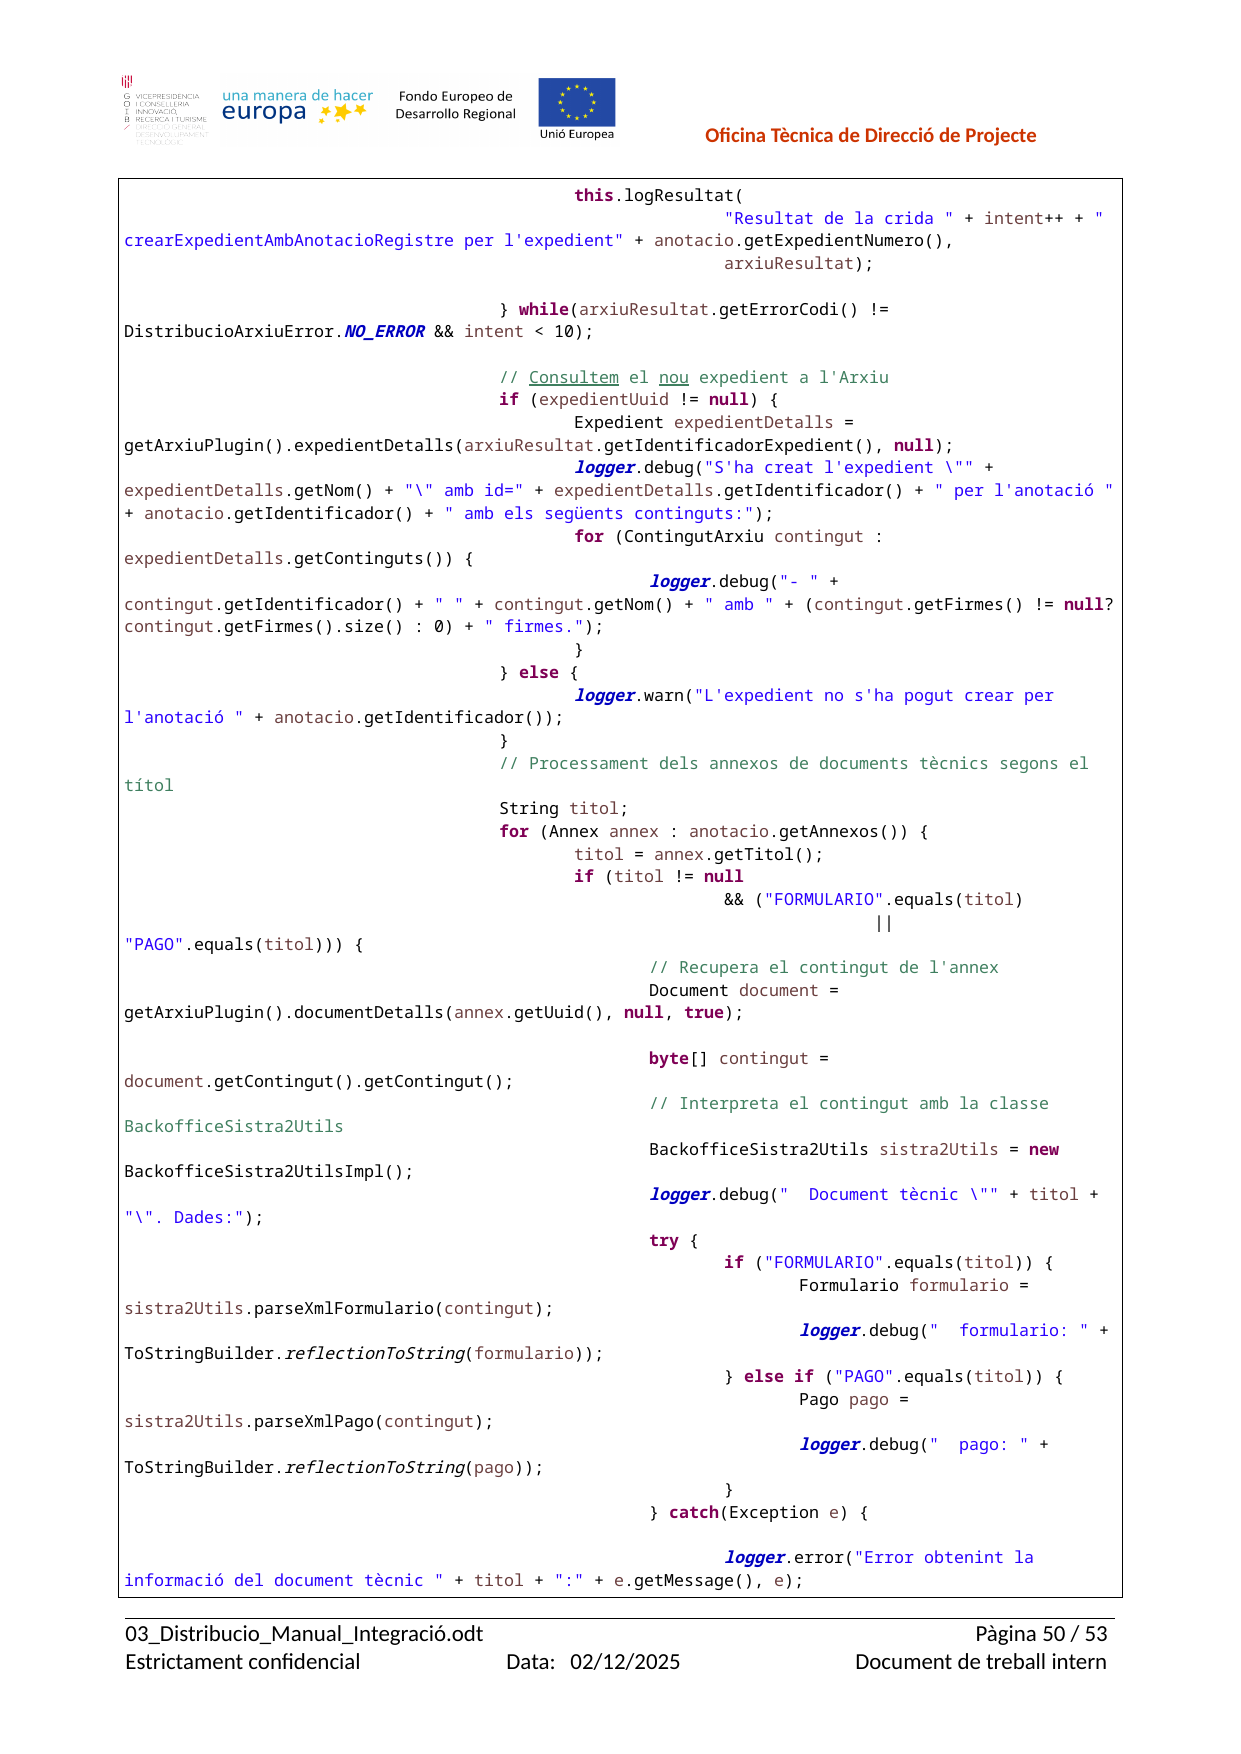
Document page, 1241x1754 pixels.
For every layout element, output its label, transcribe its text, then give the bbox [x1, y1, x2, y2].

picture [219, 73, 621, 147]
picture [118, 73, 213, 147]
table_header this.logResultat( "Resultat de la crida " + intent++ + " crearExpedientAmbAnotacioRegistre per l'expedient" + anotacio.getExpedientNumero(), arxiuResultat); } while(arxiuResultat.getErrorCodi() != DistribucioArxiuError.NO_ERROR && intent < 10); // Consultem el nou expedient a l'Arxiu if (expedientUuid != null) { Expedient expedientDetalls = getArxiuPlugin().expedientDetalls(arxiuResultat.getIdentificadorExpedient(), null); logger.debug("S'ha creat l'expedient \"" + expedientDetalls.getNom() + "\" amb id=" + expedientDetalls.getIdentificador() + " per l'anotació " + anotacio.getIdentificador() + " amb els següents continguts:"); for (ContingutArxiu contingut : expedientDetalls.getContinguts()) { logger.debug("- " + contingut.getIdentificador() + " " + contingut.getNom() + " amb " + (contingut.getFirmes() != null? contingut.getFirmes().size() : 0) + " firmes."); } } else { logger.warn("L'expedient no s'ha pogut crear per l'anotació " + anotacio.getIdentificador()); } // Processament dels annexos de documents tècnics segons el títol String titol; for (Annex annex : anotacio.getAnnexos()) { titol = annex.getTitol(); if (titol != null && ("FORMULARIO".equals(titol) || "PAGO".equals(titol))) { // Recupera el contingut de l'annex Document document = getArxiuPlugin().documentDetalls(annex.getUuid(), null, true); byte[] contingut = document.getContingut().getContingut(); // Interpreta el contingut amb la classe BackofficeSistra2Utils BackofficeSistra2Utils sistra2Utils = new BackofficeSistra2UtilsImpl(); logger.debug(" Document tècnic \"" + titol + "\". Dades:"); try { if ("FORMULARIO".equals(titol)) { Formulario formulario = sistra2Utils.parseXmlFormulario(contingut); logger.debug(" formulario: " + ToStringBuilder.reflectionToString(formulario)); } else if ("PAGO".equals(titol)) { Pago pago = sistra2Utils.parseXmlPago(contingut); logger.debug(" pago: " + ToStringBuilder.reflectionToString(pago)); } } catch(Exception e) { logger.error("Error obtenint la informació del document tècnic " + titol + ":" + e.getMessage(), e); [119, 179, 1122, 1597]
